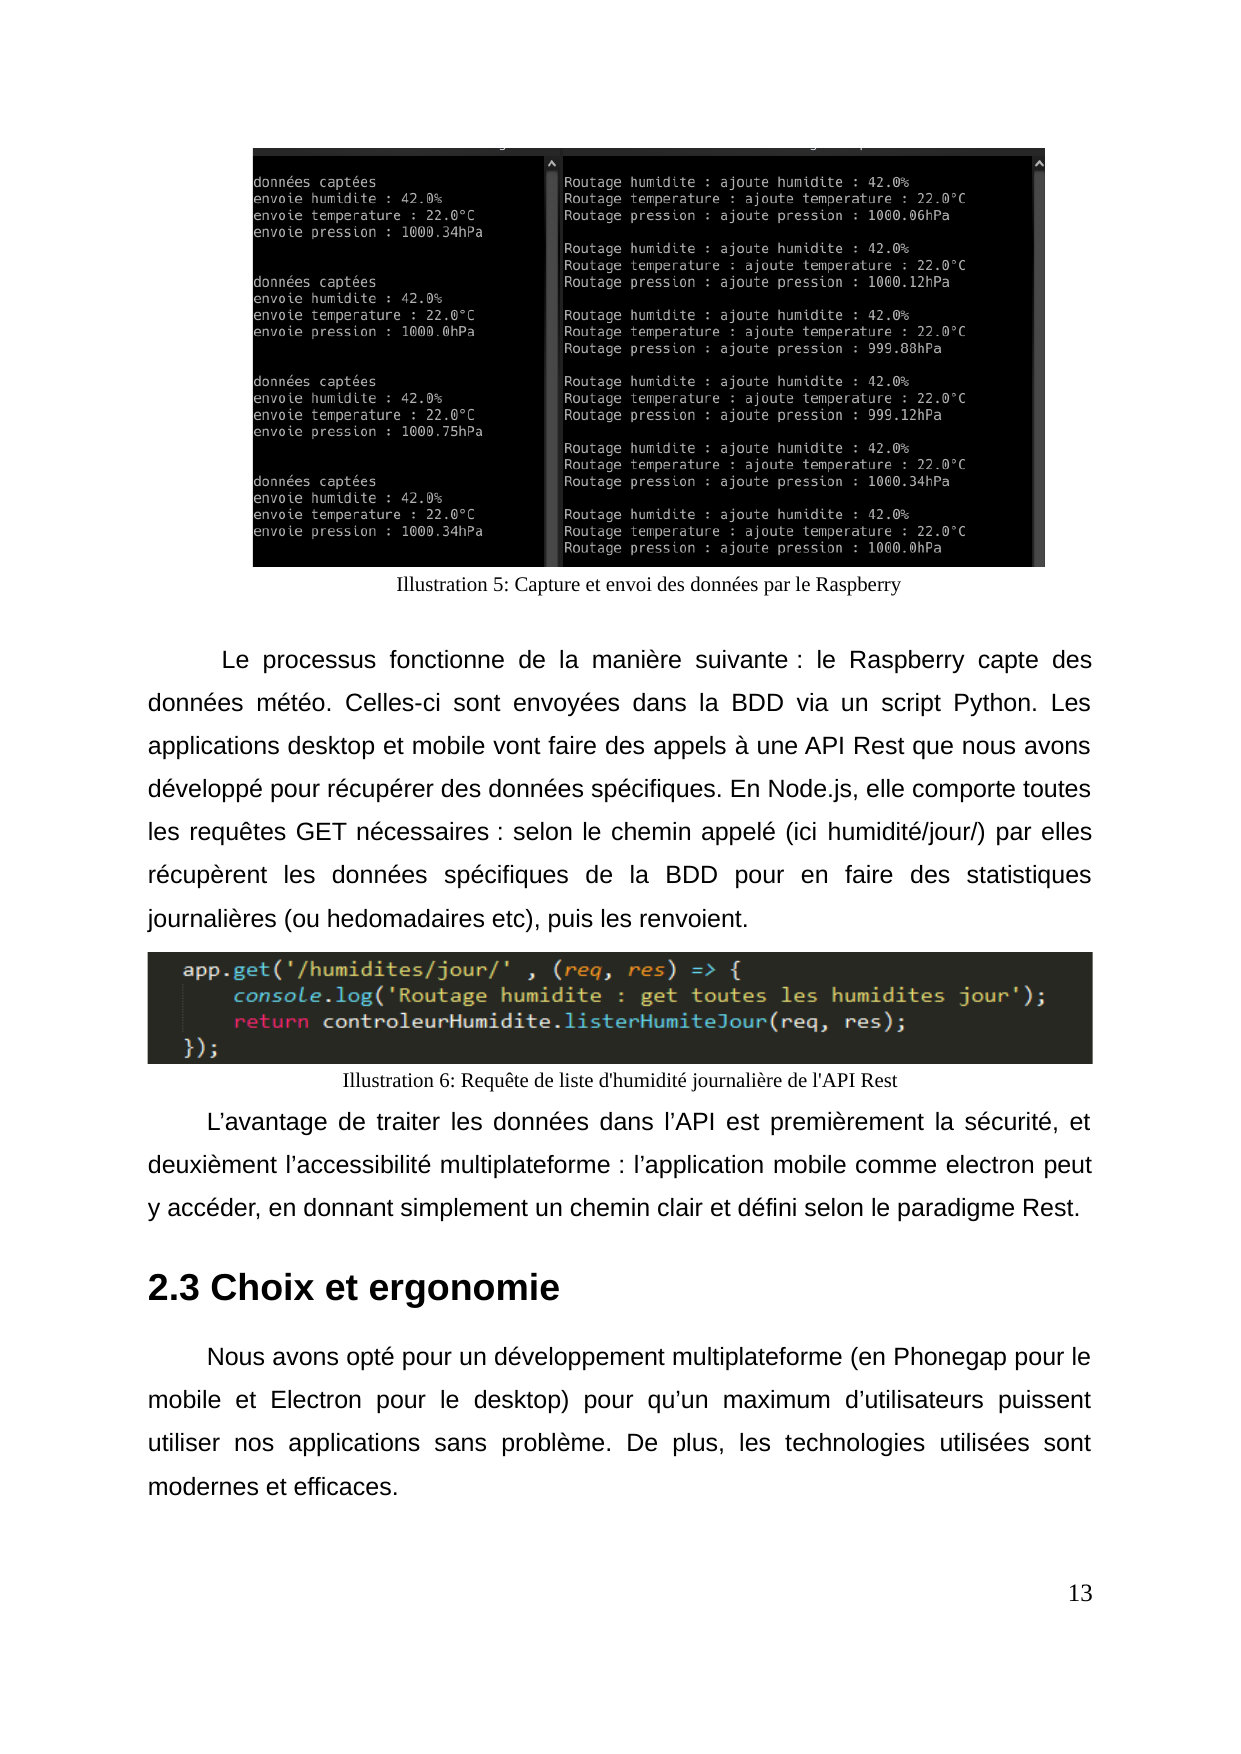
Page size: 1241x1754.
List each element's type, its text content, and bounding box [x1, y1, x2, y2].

text L’avantage de traiter les données dans l’API est premièrement la sécurité, et deuxièment l’accessibilité multiplateforme : l’application mobile comme electron peut y accéder, en donnant simplement un chemin clair et défini selon le paradigme Rest. [148, 1092, 1093, 1222]
text Illustration 5: Capture et envoi des données par le Raspberry [253, 567, 1045, 596]
text Illustration 6: Requête de liste d'humidité journalière de l'API Rest [148, 1064, 1093, 1092]
subtitle Choix et ergonomie [148, 1266, 1093, 1309]
picture [147, 952, 1093, 1064]
picture [252, 148, 1045, 567]
text Le processus fonctionne de la manière suivante : le Raspberry capte des données météo. Celles-ci sont envoyées dans la BDD via un script Python. Les applications desktop et mobile vont faire des appels à une API Rest que nous avons développé pour récupérer des données spécifiques. En Node.js, elle comporte toutes les requêtes GET nécessaires : selon le chemin appelé (ici humidité/jour/) par elles récupèrent les données spécifiques de la BDD pour en faire des statistiques journalières (ou hedomadaires etc), puis les renvoient. [148, 645, 1093, 932]
text Nous avons opté pour un développement multiplateforme (en Phonegap pour le mobile et Electron pour le desktop) pour qu’un maximum d’utilisateurs puissent utiliser nos applications sans problème. De plus, les technologies utilisées sont modernes et efficaces. [148, 1342, 1093, 1500]
